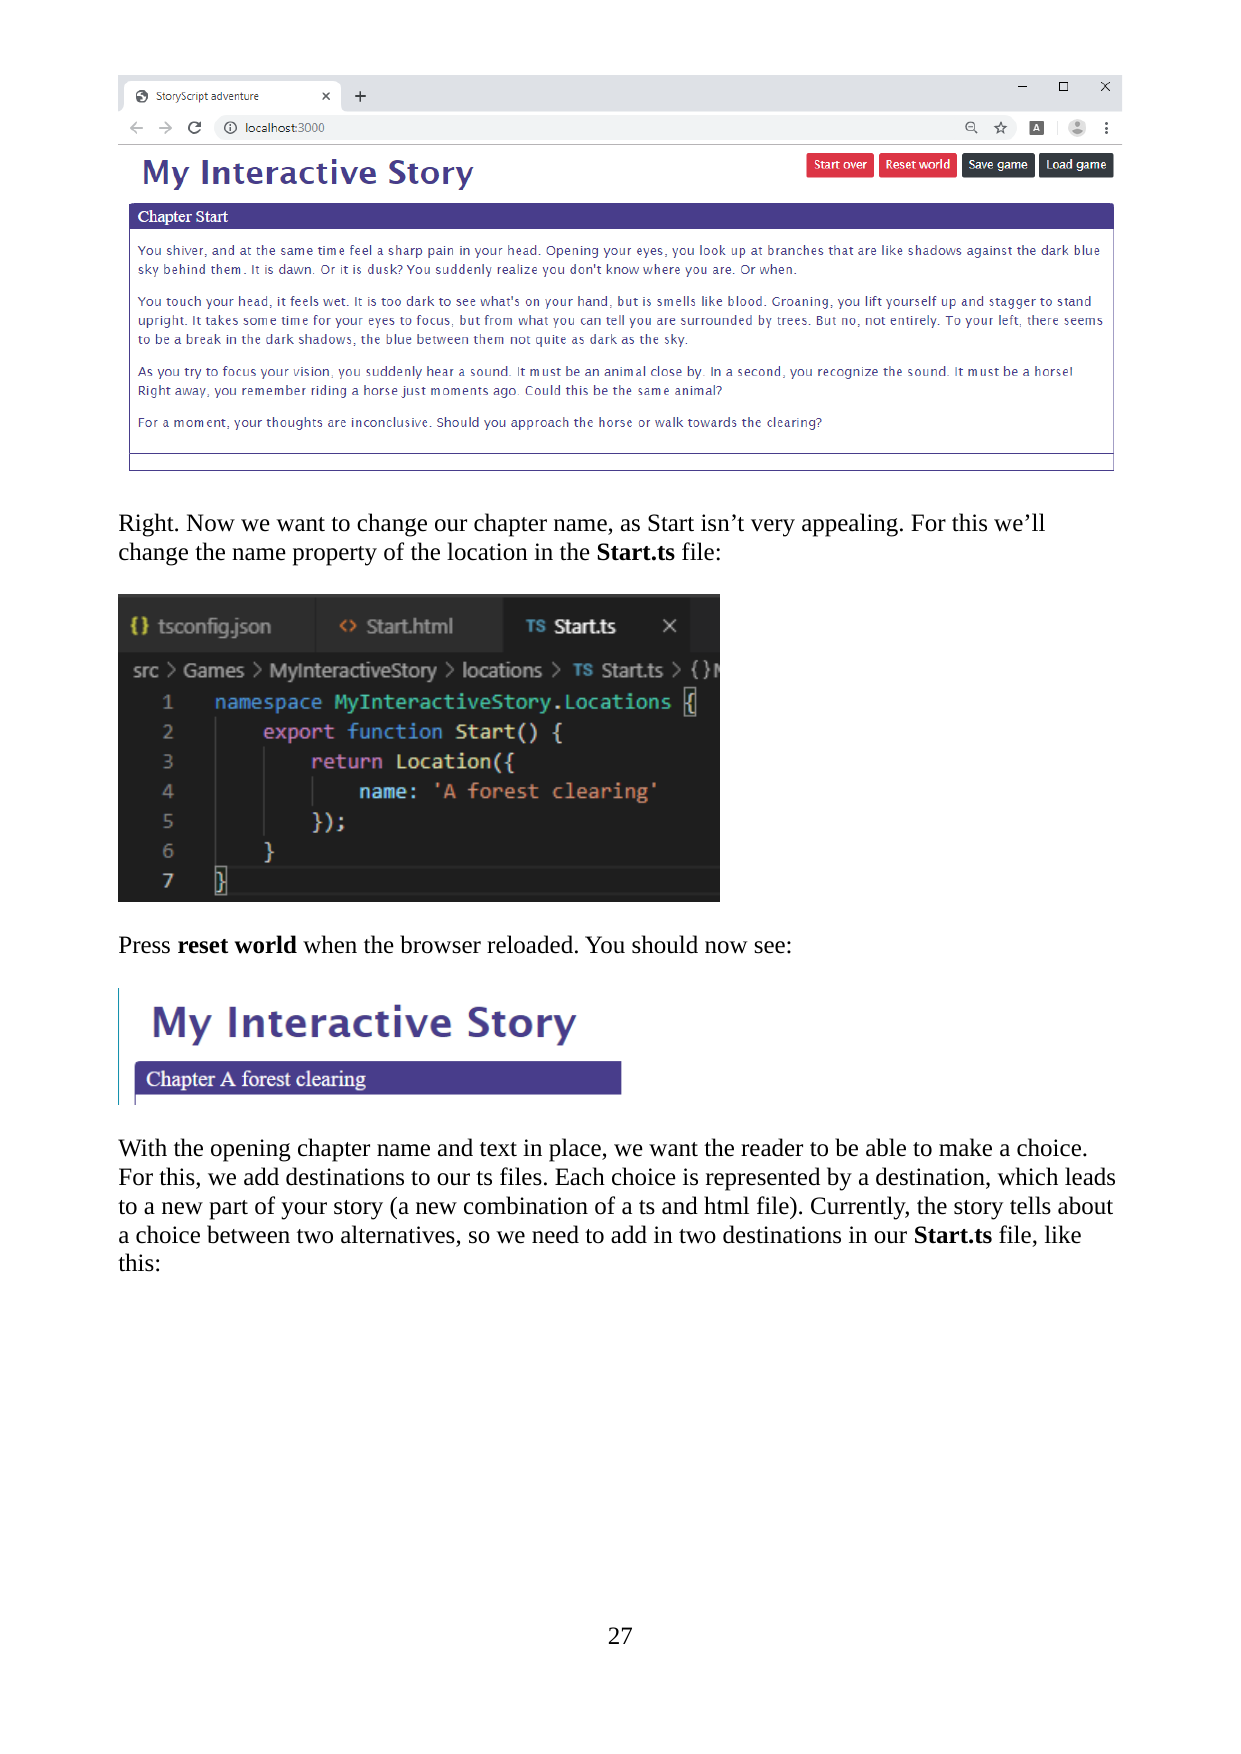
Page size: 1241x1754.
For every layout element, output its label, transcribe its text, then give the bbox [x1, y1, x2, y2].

text With the opening chapter name and text in place, we want the reader to be able to make a choice. For this, we add destinations to our ts files. Each choice is represented by a destination, which leads to a new part of your story (a new combination of a ts and html file). Currently, the story tells about a choice between two alternatives, so we need to add in two destinations in our Start.ts file, like this: [118, 1133, 1122, 1277]
text Press reset world when the browser reloaded. You should now see: [118, 931, 1122, 959]
text Right. Now we want to change our chapter name, as Start isn’t very appealing. For this we’ll change the name property of the location in the Start.ts file: [118, 508, 1122, 565]
